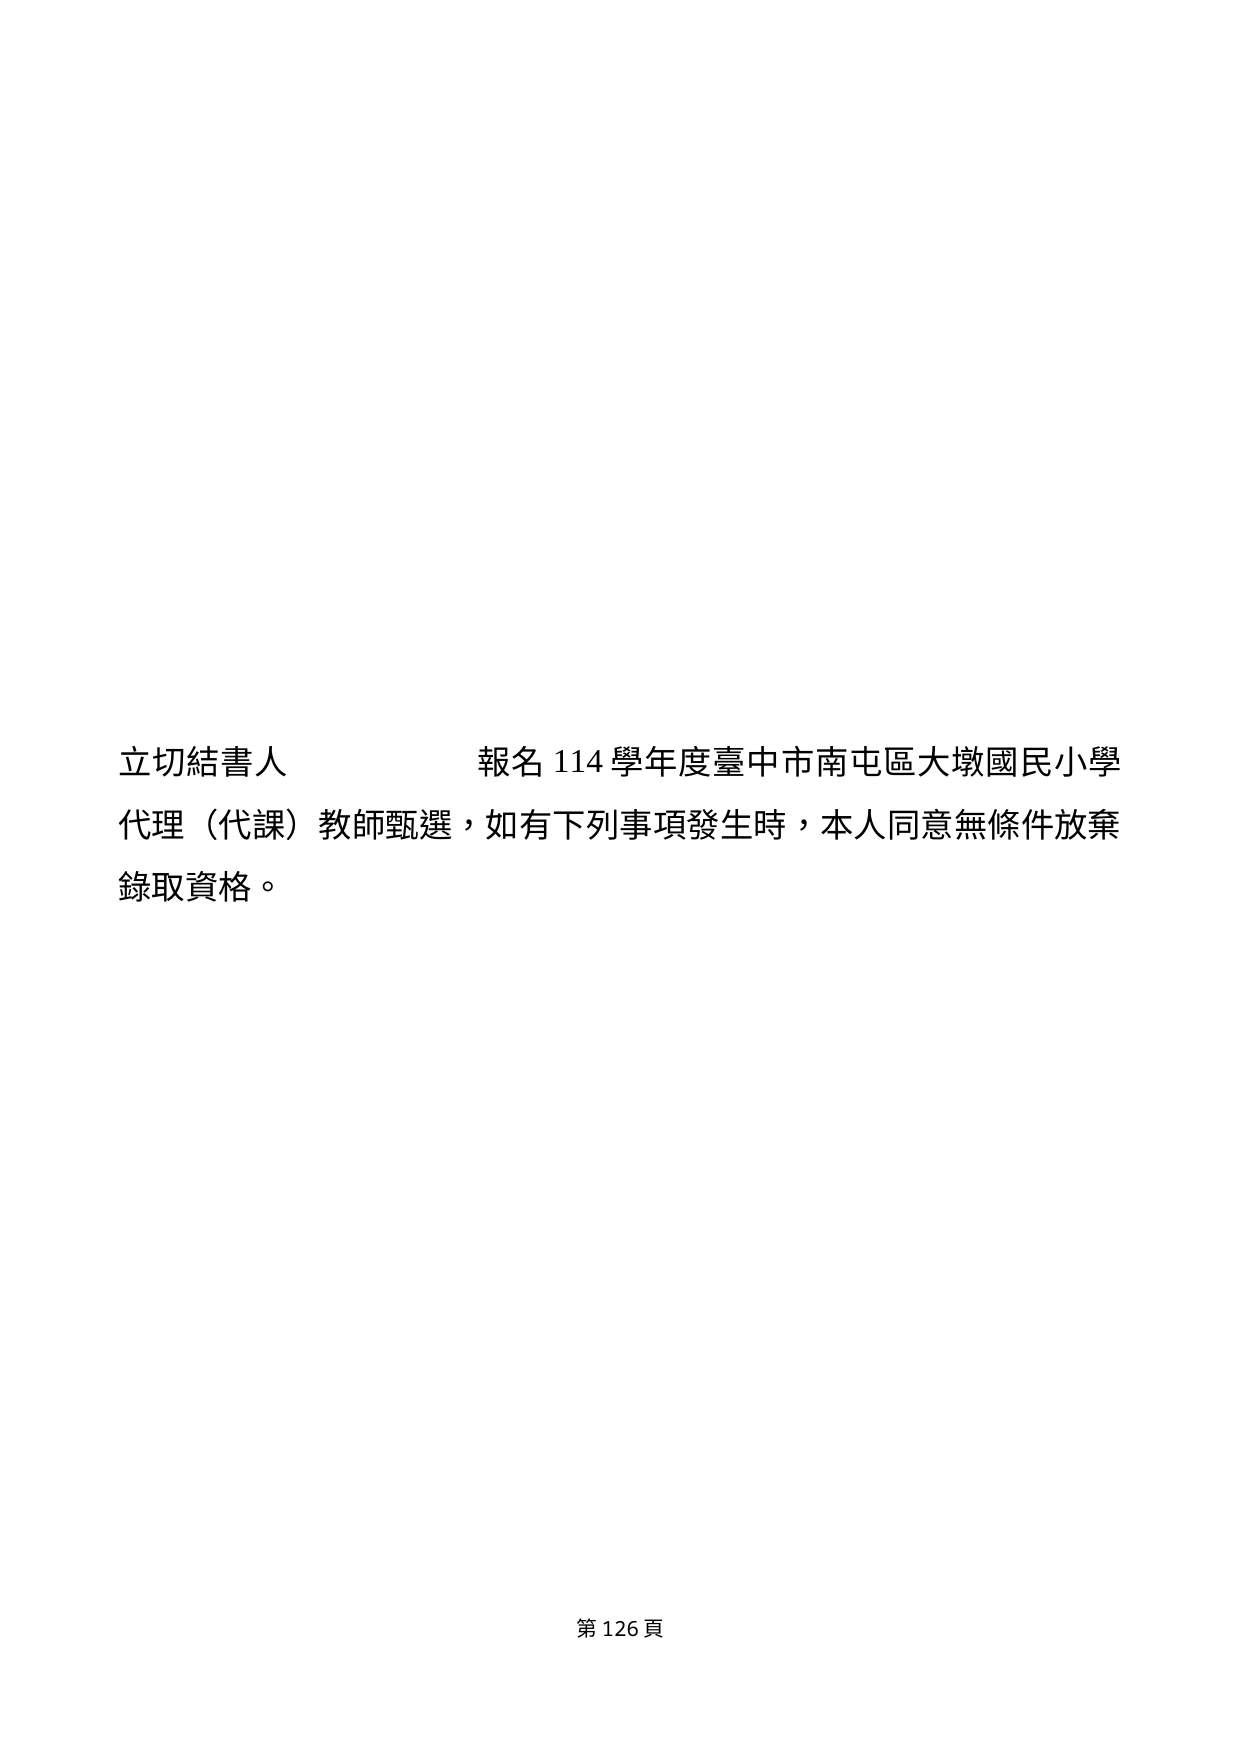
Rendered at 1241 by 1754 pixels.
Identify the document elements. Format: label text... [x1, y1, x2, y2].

text 立切結書人 報名114學年度臺中市南屯區大墩國民小學代理（代課）教師甄選，如有下列事項發生時，本人同意無條件放棄錄取資格。 [118, 718, 1122, 906]
